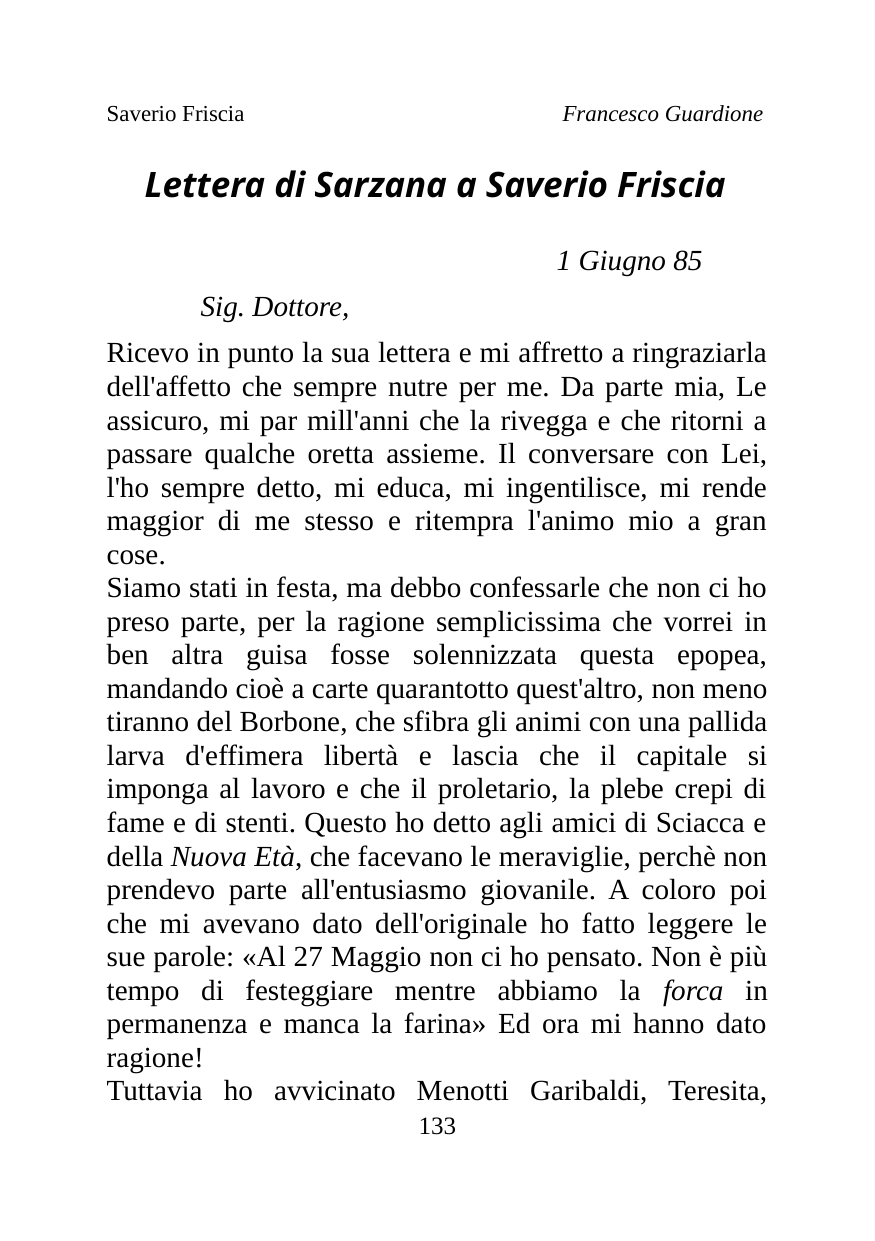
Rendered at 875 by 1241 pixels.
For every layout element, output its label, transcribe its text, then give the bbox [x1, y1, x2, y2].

text Siamo stati in festa, ma debbo confessarle che non ci ho preso parte, per la ragione semplicissima che vorrei in ben altra guisa fosse solennizzata questa epopea, mandando cioè a carte quarantotto quest'altro, non meno tiranno del Borbone, che sfibra gli animi con una pallida larva d'effimera libertà e lascia che il capitale si imponga al lavoro e che il proletario, la plebe crepi di fame e di stenti. Questo ho detto agli amici di Sciacca e della Nuova Età, che facevano le meraviglie, perchè non prendevo parte all'entusiasmo giovanile. A coloro poi che mi avevano dato dell'originale ho fatto leggere le sue parole: «Al 27 Maggio non ci ho pensato. Non è più tempo di festeggiare mentre abbiamo la forca in permanenza e manca la farina» Ed ora mi hanno dato ragione! [106, 570, 768, 1073]
text Ricevo in punto la sua lettera e mi affretto a ringraziarla dell'affetto che sempre nutre per me. Da parte mia, Le assicuro, mi par mill'anni che la rivegga e che ritorni a passare qualche oretta assieme. Il conversare con Lei, l'ho sempre detto, mi educa, mi ingentilisce, mi rende maggior di me stesso e ritempra l'animo mio a gran cose. [106, 336, 768, 570]
text 1 Giugno 85 [106, 243, 768, 277]
text Tuttavia ho avvicinato Menotti Garibaldi, Teresita, [106, 1073, 768, 1107]
text Sig. Dottore, [106, 289, 768, 323]
subtitle Lettera di Sarzana a Saverio Friscia [106, 160, 768, 208]
